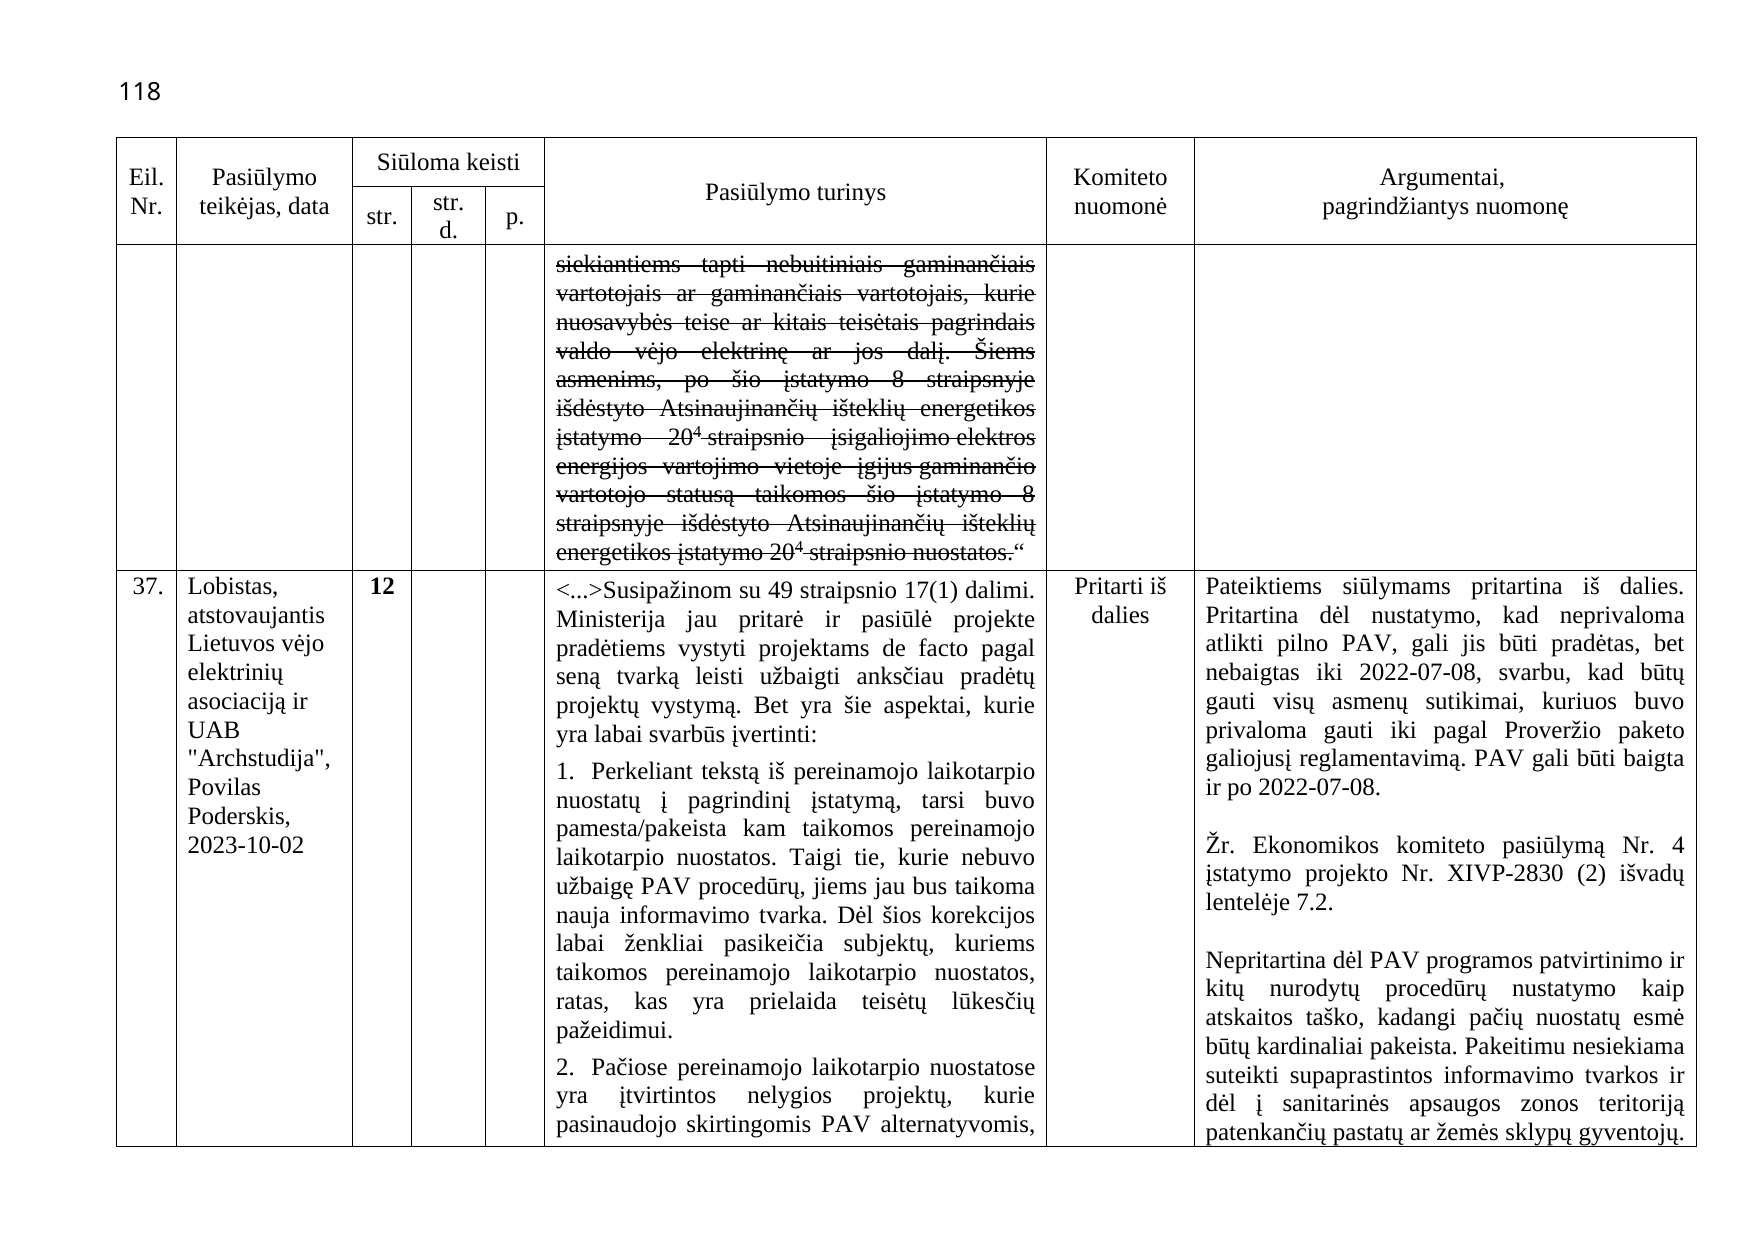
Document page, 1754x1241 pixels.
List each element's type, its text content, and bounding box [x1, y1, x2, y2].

table_header Argumentai, pagrindžiantys nuomonę [1195, 138, 1696, 244]
table_cell p. [486, 187, 544, 244]
table_cell Pateiktiems siūlymams pritartina iš dalies. Pritartina dėl nustatymo, kad neprivaloma atlikti pilno PAV, gali jis būti pradėtas, bet nebaigtas iki 2022-07-08, svarbu, kad būtų gauti visų asmenų sutikimai, kuriuos buvo privaloma gauti iki pagal Proveržio paketo galiojusį reglamentavimą. PAV gali būti baigta ir po 2022-07-08. Žr. Ekonomikos komiteto pasiūlymą Nr. 4 įstatymo projekto Nr. XIVP-2830 (2) išvadų lentelėje 7.2. Nepritartina dėl PAV programos patvirtinimo ir kitų nurodytų procedūrų nustatymo kaip atskaitos taško, kadangi pačių nuostatų esmė būtų kardinaliai pakeista. Pakeitimu nesiekiama suteikti supaprastintos informavimo tvarkos ir dėl į sanitarinės apsaugos zonos teritoriją patenkančių pastatų ar žemės sklypų gyventojų. [1195, 571, 1696, 1146]
table_cell [177, 245, 352, 570]
table_header Eil. Nr. [117, 138, 176, 244]
table_cell Lobistas, atstovaujantis Lietuvos vėjo elektrinių asociaciją ir UAB "Archstudija", Povilas Poderskis, 2023-10-02 [177, 571, 352, 1146]
table_cell str. [353, 187, 411, 244]
table_cell 37. [117, 571, 176, 1146]
table_cell [486, 571, 544, 1146]
table_header Pasiūlymo teikėjas, data [177, 138, 352, 244]
table_cell [1195, 245, 1696, 570]
table_cell [486, 245, 544, 570]
table_cell [412, 245, 485, 570]
table_cell [353, 245, 411, 570]
table_cell [1047, 245, 1194, 570]
table_cell [412, 571, 485, 1146]
table_cell <...>Susipažinom su 49 straipsnio 17(1) dalimi. Ministerija jau pritarė ir pasiūlė projekte pradėtiems vystyti projektams de facto pagal seną tvarką leisti užbaigti anksčiau pradėtų projektų vystymą. Bet yra šie aspektai, kurie yra labai svarbūs įvertinti: 1. Perkeliant tekstą iš pereinamojo laikotarpio nuostatų į pagrindinį įstatymą, tarsi buvo pamesta/pakeista kam taikomos pereinamojo laikotarpio nuostatos. Taigi tie, kurie nebuvo užbaigę PAV procedūrų, jiems jau bus taikoma nauja informavimo tvarka. Dėl šios korekcijos labai ženkliai pasikeičia subjektų, kuriems taikomos pereinamojo laikotarpio nuostatos, ratas, kas yra prielaida teisėtų lūkesčių pažeidimui. 2. Pačiose pereinamojo laikotarpio nuostatose yra įtvirtintos nelygios projektų, kurie pasinaudojo skirtingomis PAV alternatyvomis, [545, 571, 1046, 1146]
table_header Siūloma keisti [353, 138, 544, 186]
table_cell siekiantiems tapti nebuitiniais gaminančiais vartotojais ar gaminančiais vartotojais, kurie nuosavybės teise ar kitais teisėtais pagrindais valdo vėjo elektrinę ar jos dalį. Šiems asmenims, po šio įstatymo 8 straipsnyje išdėstyto Atsinaujinančių išteklių energetikos įstatymo 204 straipsnio įsigaliojimo elektros energijos vartojimo vietoje įgijus gaminančio vartotojo statusą taikomos šio įstatymo 8 straipsnyje išdėstyto Atsinaujinančių išteklių energetikos įstatymo 204 straipsnio nuostatos.“ [545, 245, 1046, 570]
table_cell 12 [353, 571, 411, 1146]
table_cell Pritarti iš dalies [1047, 571, 1194, 1146]
table_header Pasiūlymo turinys [545, 138, 1046, 244]
table_cell [117, 245, 176, 570]
table_header Komiteto nuomonė [1047, 138, 1194, 244]
table_cell str. d. [412, 187, 485, 244]
